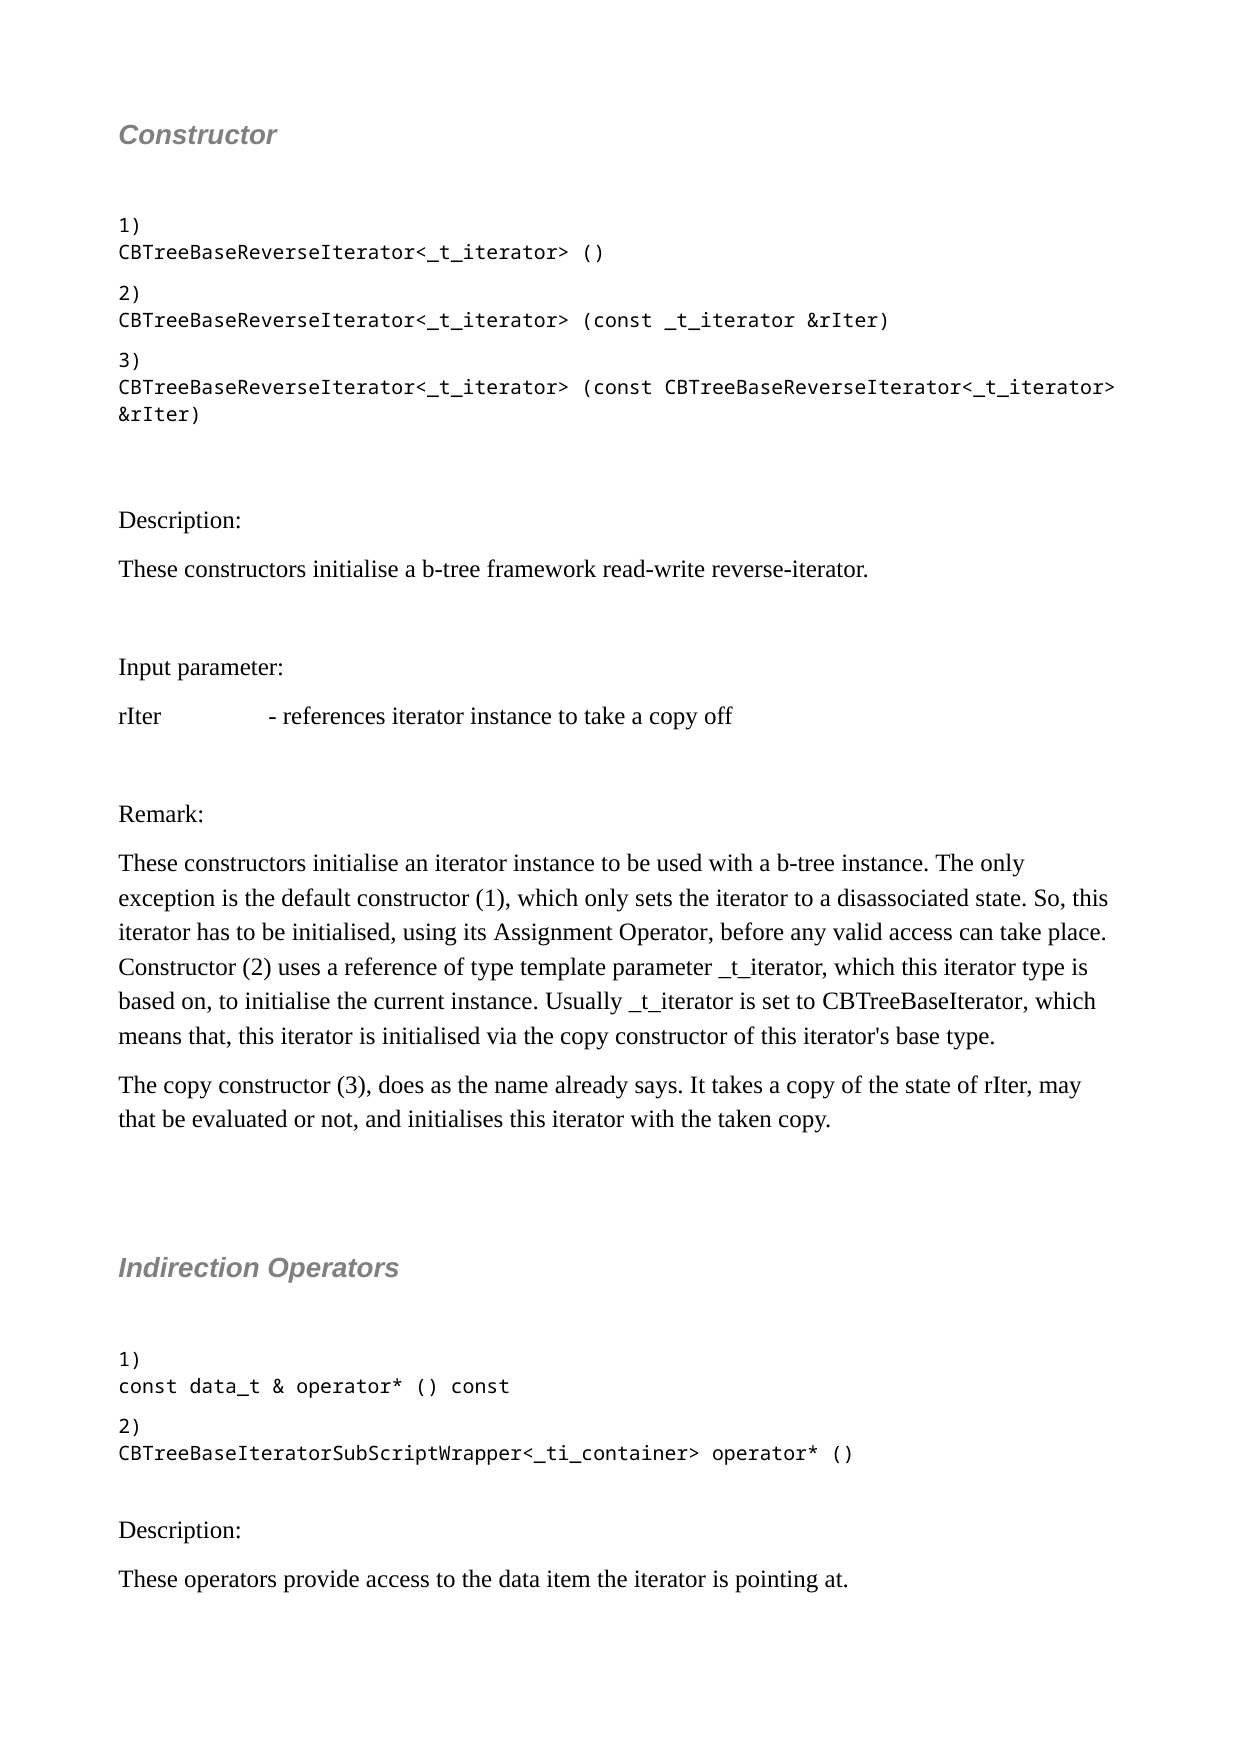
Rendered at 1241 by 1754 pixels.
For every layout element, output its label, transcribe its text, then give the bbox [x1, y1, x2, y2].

text rIter - references iterator instance to take a copy off [118, 701, 1122, 730]
text Description: [118, 505, 1122, 534]
text The copy constructor (3), does as the name already says. It takes a copy of the state of rIter, may that be evaluated or not, and initialises this iterator with the taken copy. [118, 1070, 1122, 1133]
text These operators provide access to the data item the iterator is pointing at. [118, 1564, 1122, 1593]
text Input parameter: [118, 652, 1122, 681]
text These constructors initialise a b-tree framework read-write reverse-iterator. [118, 554, 1122, 583]
text 2) [118, 1412, 1122, 1439]
text These constructors initialise an iterator instance to be used with a b-tree instance. The only exception is the default constructor (1), which only sets the iterator to a disassociated state. So, this iterator has to be initialised, using its Assignment Operator, before any valid access can take place. Constructor (2) uses a reference of type template parameter _t_iterator, which this iterator type is based on, to initialise the current instance. Usually _t_iterator is set to CBTreeBaseIterator, which means that, this iterator is initialised via the copy constructor of this iterator's base type. [118, 848, 1122, 1050]
text Description: [118, 1516, 1122, 1544]
text const data_t & operator* () const [118, 1372, 1122, 1399]
text CBTreeBaseIteratorSubScriptWrapper<_ti_container> operator* () [118, 1439, 1122, 1466]
text Remark: [118, 799, 1122, 828]
text 1) [118, 1345, 1122, 1372]
subtitle Constructor [118, 118, 1122, 150]
text 2) [118, 279, 1122, 306]
text CBTreeBaseReverseIterator<_t_iterator> () [118, 238, 1122, 266]
text CBTreeBaseReverseIterator<_t_iterator> (const CBTreeBaseReverseIterator<_t_iterator> &rIter) [118, 373, 1122, 427]
subtitle Indirection Operators [118, 1252, 1122, 1283]
text 1) [118, 212, 1122, 238]
text 3) [118, 346, 1122, 373]
text CBTreeBaseReverseIterator<_t_iterator> (const _t_iterator &rIter) [118, 306, 1122, 333]
